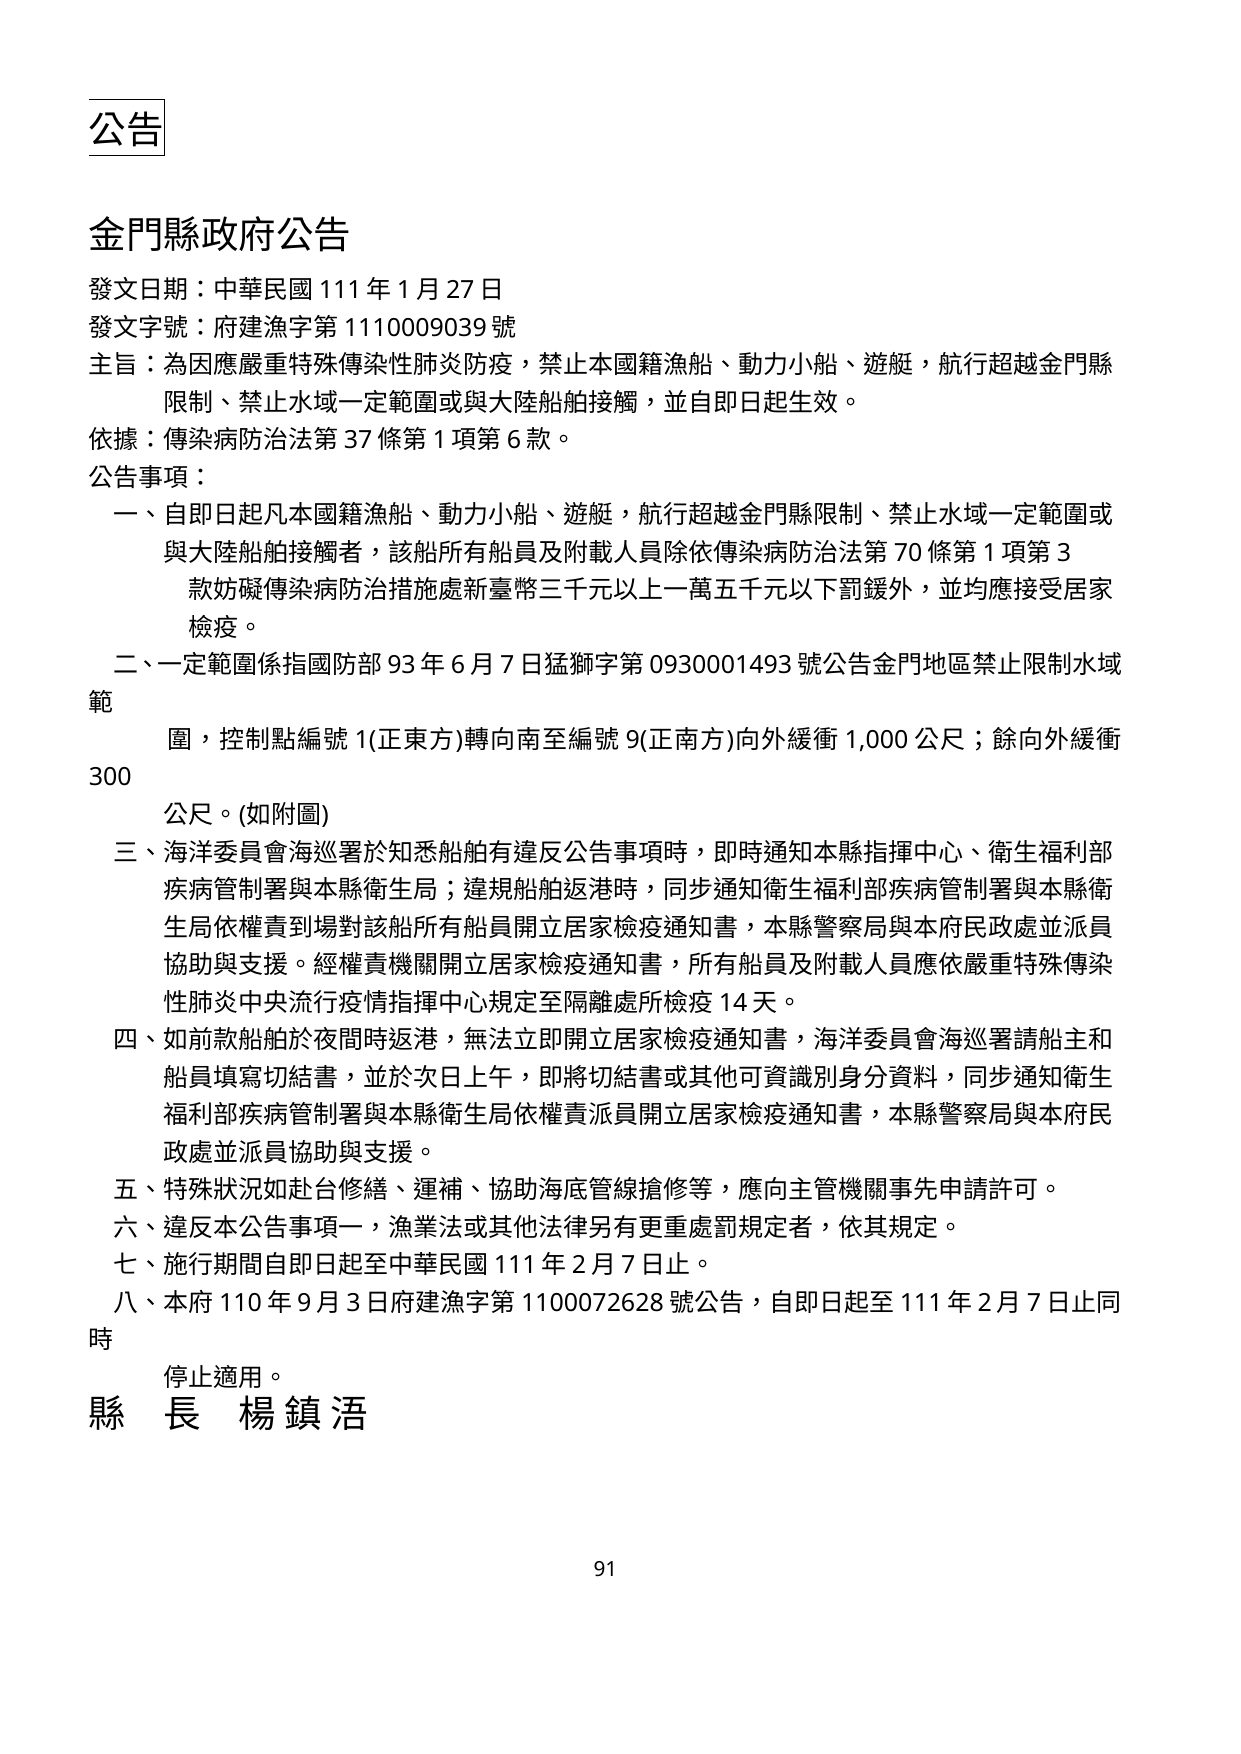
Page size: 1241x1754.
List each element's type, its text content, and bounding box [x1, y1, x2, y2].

subtitle 公告 [89, 90, 1122, 165]
text 六、違反本公告事項一，漁業法或其他法律另有更重處罰規定者，依其規定。 [89, 1207, 1122, 1244]
text 限制、禁止水域一定範圍或與大陸船舶接觸，並自即日起生效。 [89, 382, 1122, 419]
text 五、特殊狀況如赴台修繕、運補、協助海底管線搶修等，應向主管機關事先申請許可。 [89, 1169, 1122, 1207]
text 協助與支援。經權責機關開立居家檢疫通知書，所有船員及附載人員應依嚴重特殊傳染 [89, 944, 1122, 982]
text 圍，控制點編號1(正東方)轉向南至編號9(正南方)向外緩衝1,000公尺；餘向外緩衝300 [89, 719, 1122, 794]
text 性肺炎中央流行疫情指揮中心規定至隔離處所檢疫14天。 [89, 982, 1122, 1019]
text 七、施行期間自即日起至中華民國111年2月7日止。 [89, 1244, 1122, 1282]
text 款妨礙傳染病防治措施處新臺幣三千元以上一萬五千元以下罰鍰外，並均應接受居家 [89, 569, 1122, 607]
text 檢疫。 [89, 607, 1122, 644]
text 政處並派員協助與支援。 [89, 1132, 1122, 1169]
text 船員填寫切結書，並於次日上午，即將切結書或其他可資識別身分資料，同步通知衛生 [89, 1057, 1122, 1094]
text 主旨：為因應嚴重特殊傳染性肺炎防疫，禁止本國籍漁船、動力小船、遊艇，航行超越金門縣 [89, 344, 1122, 382]
text 停止適用。 [89, 1357, 1122, 1394]
text 八、本府110年9月3日府建漁字第1100072628號公告，自即日起至111年2月7日止同時 [89, 1282, 1122, 1357]
text 依據：傳染病防治法第37條第1項第6款。 [89, 419, 1122, 457]
text 公告事項： [89, 457, 1122, 494]
text 二、一定範圍係指國防部93年6月7日猛獅字第0930001493號公告金門地區禁止限制水域範 [89, 644, 1122, 719]
text 發文日期：中華民國111年1月27日 [89, 269, 1122, 307]
text 一、自即日起凡本國籍漁船、動力小船、遊艇，航行超越金門縣限制、禁止水域一定範圍或 [89, 494, 1122, 532]
text 四、如前款船舶於夜間時返港，無法立即開立居家檢疫通知書，海洋委員會海巡署請船主和 [89, 1019, 1122, 1057]
text 發文字號：府建漁字第1110009039號 [89, 307, 1122, 344]
text 縣 長 楊 鎮 浯 [89, 1394, 1122, 1436]
text 金門縣政府公告 [89, 194, 1122, 269]
text 福利部疾病管制署與本縣衛生局依權責派員開立居家檢疫通知書，本縣警察局與本府民 [89, 1094, 1122, 1132]
text 公尺。(如附圖) [89, 794, 1122, 832]
text 疾病管制署與本縣衛生局；違規船舶返港時，同步通知衛生福利部疾病管制署與本縣衛 [89, 869, 1122, 907]
text 三、海洋委員會海巡署於知悉船舶有違反公告事項時，即時通知本縣指揮中心、衛生福利部 [89, 832, 1122, 869]
text 生局依權責到場對該船所有船員開立居家檢疫通知書，本縣警察局與本府民政處並派員 [89, 907, 1122, 944]
text 與大陸船舶接觸者，該船所有船員及附載人員除依傳染病防治法第70條第1項第3 [89, 532, 1122, 569]
